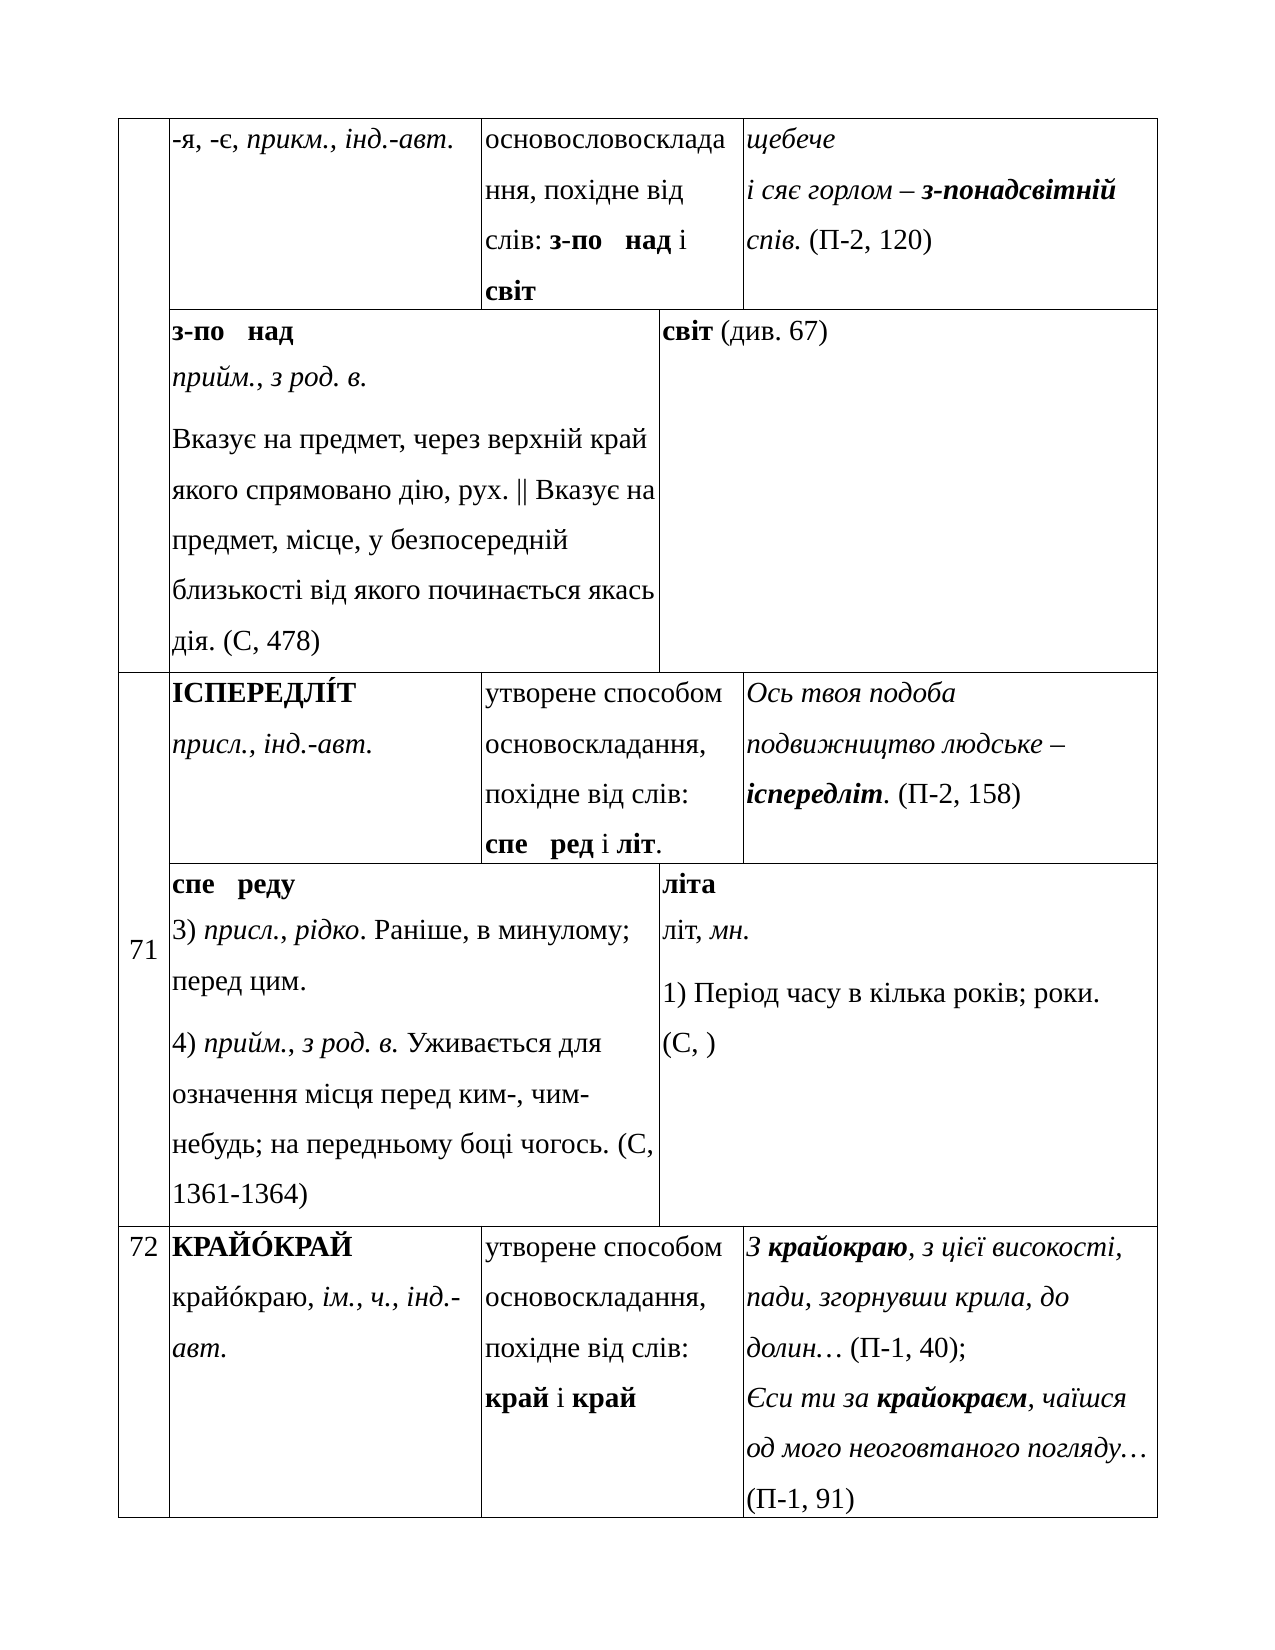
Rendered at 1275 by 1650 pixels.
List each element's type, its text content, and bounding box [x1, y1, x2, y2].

table_cell Крайóкрай крайóкраю, ім., ч., інд.-авт. [170, 1227, 481, 1517]
table_cell Ось твоя подоба подвижництво людське – іспередліт. (П‑2, 158) [744, 673, 1157, 863]
table_cell основословоскладання, похідне від слів: з-понад і світ [482, 119, 743, 309]
table_cell утворене способом основоскладання, похідне від слів: сперед і літ. [482, 673, 743, 863]
table_cell З крайокраю, з цієї високості, пади, згорнувши крила, до долин… (П‑1, 40); Єси ти за крайокраєм, чаїшся од мого неоговтаного погляду… (П‑1, 91) [744, 1227, 1157, 1517]
table_cell світ (див. 67) [660, 310, 1157, 672]
table_cell -я, -є, прикм., інд.-авт. [170, 119, 481, 309]
table_cell спереду 3) присл., рідко. Раніше, в минулому; перед цим. 4) прийм., з род. в. Уживається для означення місця перед ким-, чим-небудь; на передньому боці чогось. (С, 1361-1364) [170, 864, 659, 1226]
table_cell 71 [119, 673, 169, 1226]
table_cell 72 [119, 1227, 169, 1517]
table_cell утворене способом основоскладання, похідне від слів: край і край [482, 1227, 743, 1517]
table_cell Іспередлíт присл., інд.-авт. [170, 673, 481, 863]
table_cell з-понад прийм., з род. в. Вказує на предмет, через верхній край якого спрямовано дію, рух. || Вказує на предмет, місце, у безпосередній близькості від якого починається якась дія. (С, 478) [170, 310, 659, 672]
table_cell щебече і сяє горлом – з-понадсвітній спів. (П‑2, 120) [744, 119, 1157, 309]
table_cell літа літ, мн. 1) Період часу в кілька років; роки. (С, ) [660, 864, 1157, 1226]
table_cell [119, 119, 169, 672]
